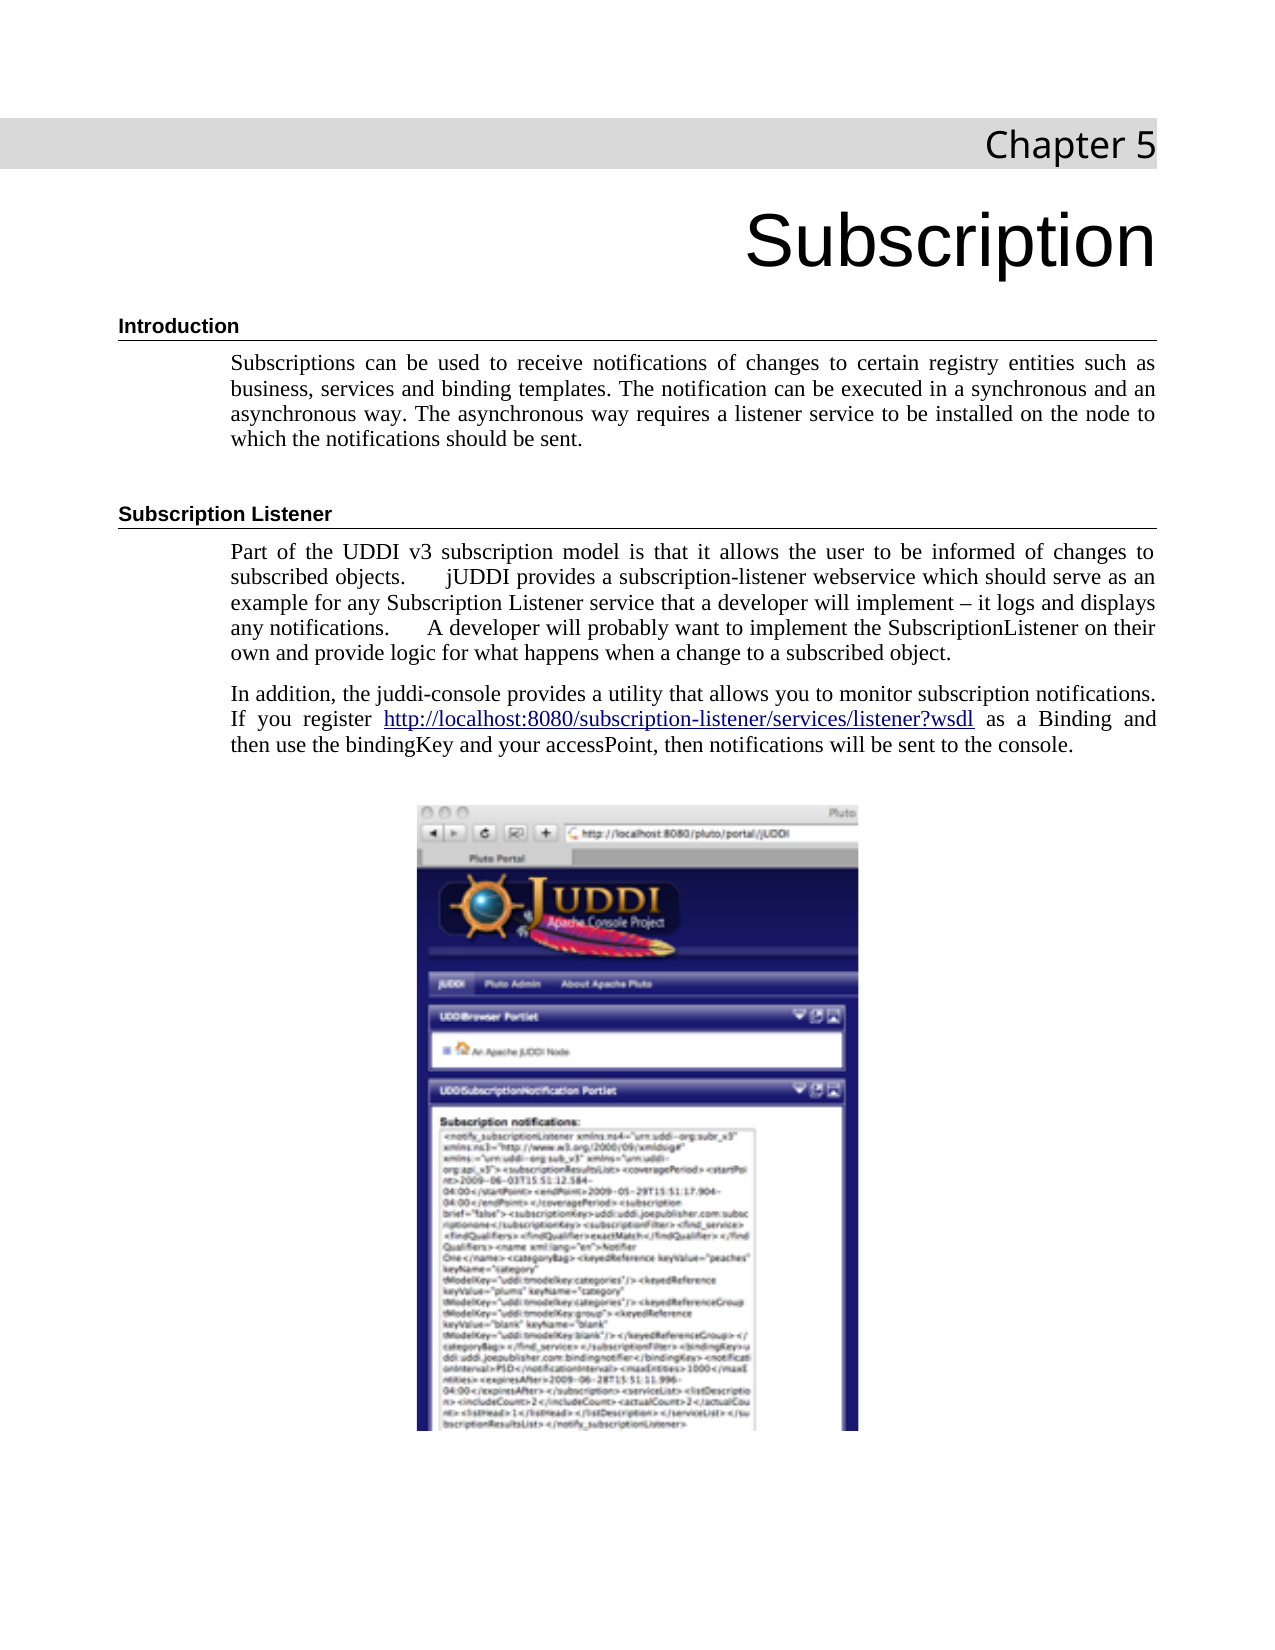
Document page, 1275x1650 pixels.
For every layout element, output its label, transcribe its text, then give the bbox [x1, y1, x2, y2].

picture [416, 805, 859, 1431]
title Subscription [233, 198, 1157, 282]
text Part of the UDDI v3 subscription model is that it allows the user to be informed of changes to subscribed objects. jUDDI provides a subscription-listener webservice which should serve as an example for any Subscription Listener service that a developer will implement – it logs and displays any notifications. A developer will probably want to implement the SubscriptionListener on their own and provide logic for what happens when a change to a subscribed object. [230, 539, 1157, 666]
subtitle Introduction [118, 314, 1157, 340]
text Subscriptions can be used to receive notifications of changes to certain registry entities such as business, services and binding templates. The notification can be executed in a synchronous and an asynchronous way. The asynchronous way requires a listener service to be installed on the node to which the notifications should be sent. [230, 350, 1157, 452]
text In addition, the juddi-console provides a utility that allows you to monitor subscription notifications. If you register http://localhost:8080/subscription-listener/services/listener?wsdl as a Binding and then use the bindingKey and your accessPoint, then notifications will be sent to the console. [230, 681, 1157, 757]
subtitle Subscription Listener [118, 503, 1157, 528]
